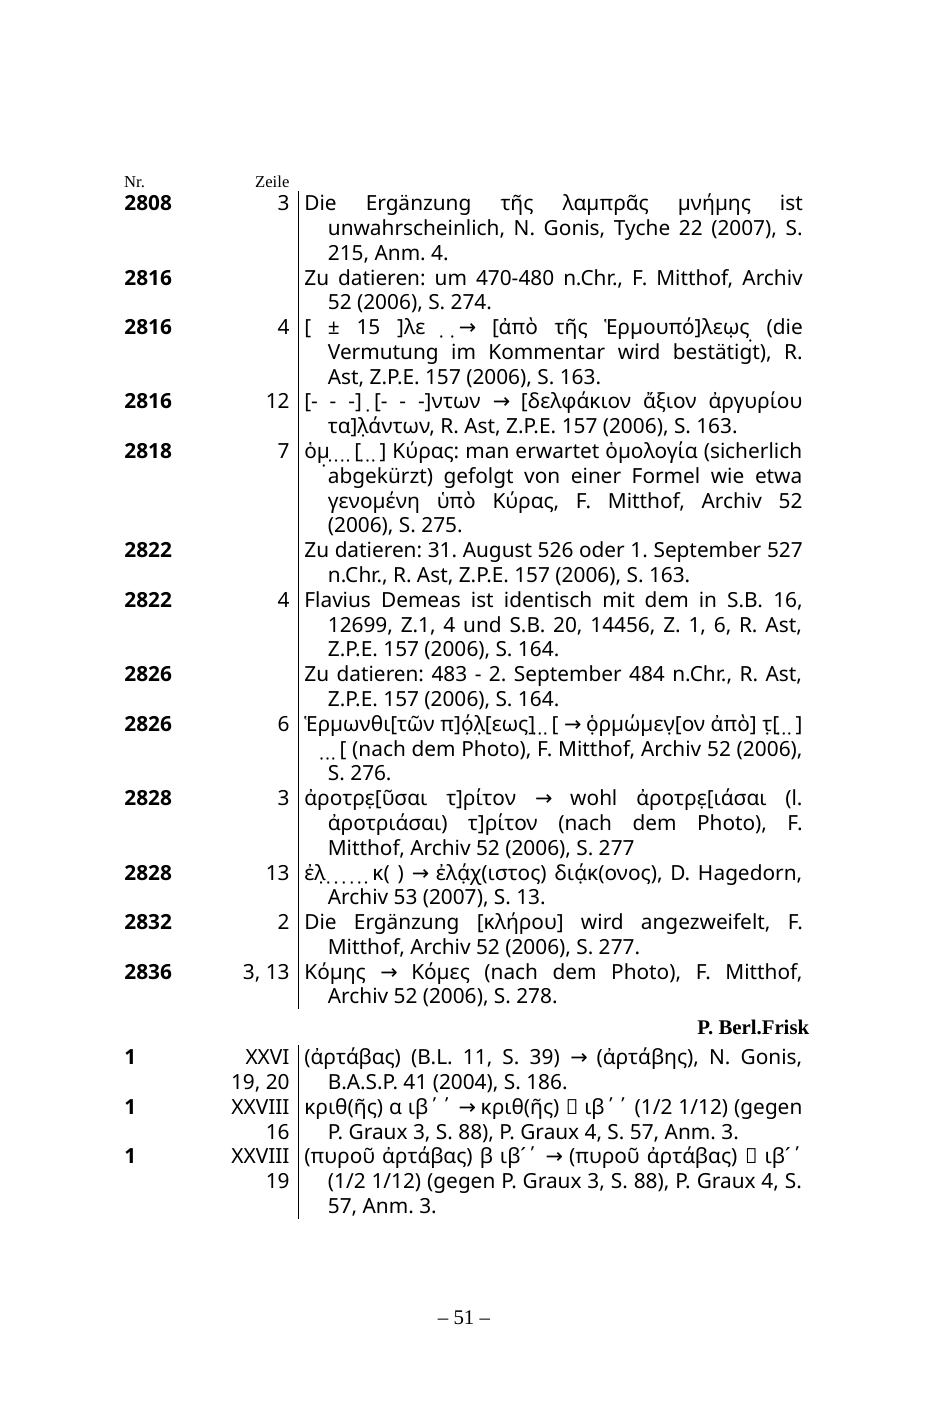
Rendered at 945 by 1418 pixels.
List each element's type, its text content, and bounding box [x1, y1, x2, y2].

table_cell 2818 [118, 439, 207, 538]
table_cell Κόμης → Κόμες (nach dem Photo), F. Mitthof, Archiv 52 (2006), S. 278. [299, 959, 809, 1009]
table_cell 1 [118, 1095, 207, 1144]
table_cell 2826 [118, 662, 207, 711]
table_cell 2832 [118, 910, 207, 959]
table_cell 2 [207, 910, 298, 959]
table_cell 7 [207, 439, 298, 538]
table_cell 2816 [118, 265, 207, 315]
table_cell Die Ergänzung τῆς λαμπρᾶς μνήμης ist unwahrscheinlich, N. Gonis, Tyche 22 (2007), S. 215, Anm. 4. [299, 191, 809, 265]
table_cell Ἑρμωνθι[τῶν π]ό̣λ̣[εως] ̣ ̣ ̣[ → ὁ̣ρμώμεν̣[ον ἀπὸ] τ̣[ ̣ ̣ ̣] ̣ ̣ ̣[ (nach dem Photo), F. Mitthof, Archiv 52 (2006), S. 276. [299, 711, 809, 786]
table_cell XXVIII 16 [207, 1095, 298, 1144]
table_cell 6 [207, 711, 298, 786]
table_cell 13 [207, 860, 298, 910]
table_cell 12 [207, 389, 298, 439]
table_cell [207, 662, 298, 711]
table_cell 4 [207, 588, 298, 662]
table_cell [207, 538, 298, 587]
table_cell 3 [207, 191, 298, 265]
table_cell 2816 [118, 315, 207, 389]
table_cell 2816 [118, 389, 207, 439]
table_cell 2836 [118, 959, 207, 1009]
table_cell 2808 [118, 191, 207, 265]
table_cell Flavius Demeas ist identisch mit dem in S.B. 16, 12699, Z.1, 4 und S.B. 20, 14456, Z. 1, 6, R. Ast, Z.P.E. 157 (2006), S. 164. [299, 588, 809, 662]
table_cell ἀροτρε̣[ῦσαι τ]ρίτον → wohl ἀροτρε̣[ιάσαι (l. ἀροτριάσαι) τ]ρίτον (nach dem Photo), F. Mitthof, Archiv 52 (2006), S. 277 [299, 786, 809, 860]
table_cell [ ± 15 ]λε ̣ ̣→ [ἀπὸ τῆς Ἑρμουπό]λεω̣ς̣ (die Vermutung im Kommentar wird bestätigt), R. Ast, Z.P.E. 157 (2006), S. 163. [299, 315, 809, 389]
table_header 1 [118, 1045, 207, 1094]
table_header (ἀρτάβας) (B.L. 11, S. 39) → (ἀρτάβης), N. Gonis, B.A.S.P. 41 (2004), S. 186. [299, 1045, 809, 1094]
table_cell Die Ergänzung [κλήρου] wird angezweifelt, F. Mitthof, Archiv 52 (2006), S. 277. [299, 910, 809, 959]
table_cell 2822 [118, 538, 207, 587]
table_cell 3 [207, 786, 298, 860]
table_cell ἐλ̣ ̣ ̣ ̣ ̣ ̣ ̣κ( ) → ἐλά̣χ(ιστος) διά̣κ(ονος), D. Hagedorn, Archiv 53 (2007), S. 13. [299, 860, 809, 910]
table_cell Zu datieren: um 470-480 n.Chr., F. Mitthof, Archiv 52 (2006), S. 274. [299, 265, 809, 315]
table_cell [207, 265, 298, 315]
subtitle P. Berl.Frisk [118, 1015, 809, 1039]
table_cell 2826 [118, 711, 207, 786]
table_header XXVI 19, 20 [207, 1045, 298, 1094]
table_cell 1 [118, 1144, 207, 1218]
table_cell 4 [207, 315, 298, 389]
table_cell 3, 13 [207, 959, 298, 1009]
table_cell [- - -] ̣[- - -]ντων → [δελφάκιον ἄξιον ἀργυρίου τα]λ̣άντων, R. Ast, Z.P.E. 157 (2006), S. 163. [299, 389, 809, 439]
table_cell κριθ(ῆς) α ιβ´´ → κριθ(ῆς)  ιβ´´ (1/2 1/12) (gegen P. Graux 3, S. 88), P. Graux 4, S. 57, Anm. 3. [299, 1095, 809, 1144]
table_cell Zu datieren: 31. August 526 oder 1. September 527 n.Chr., R. Ast, Z.P.E. 157 (2006), S. 163. [299, 538, 809, 587]
table_cell 2828 [118, 786, 207, 860]
table_cell XXVIII 19 [207, 1144, 298, 1218]
table_cell 2822 [118, 588, 207, 662]
table_cell ὁμ̣ ̣ ̣ ̣ ̣[ ̣ ̣ ̣] Κύρας: man erwartet ὁμολογία (sicherlich abgekürzt) gefolgt von einer Formel wie etwa γενομένη ὑπὸ Κύρας, F. Mitthof, Archiv 52 (2006), S. 275. [299, 439, 809, 538]
table_cell 2828 [118, 860, 207, 910]
table_cell Zu datieren: 483 - 2. September 484 n.Chr., R. Ast, Z.P.E. 157 (2006), S. 164. [299, 662, 809, 711]
table_cell (πυροῦ ἀρτάβας) β ιβ´´ → (πυροῦ ἀρτάβας)  ιβ´´ (1/2 1/12) (gegen P. Graux 3, S. 88), P. Graux 4, S. 57, Anm. 3. [299, 1144, 809, 1218]
